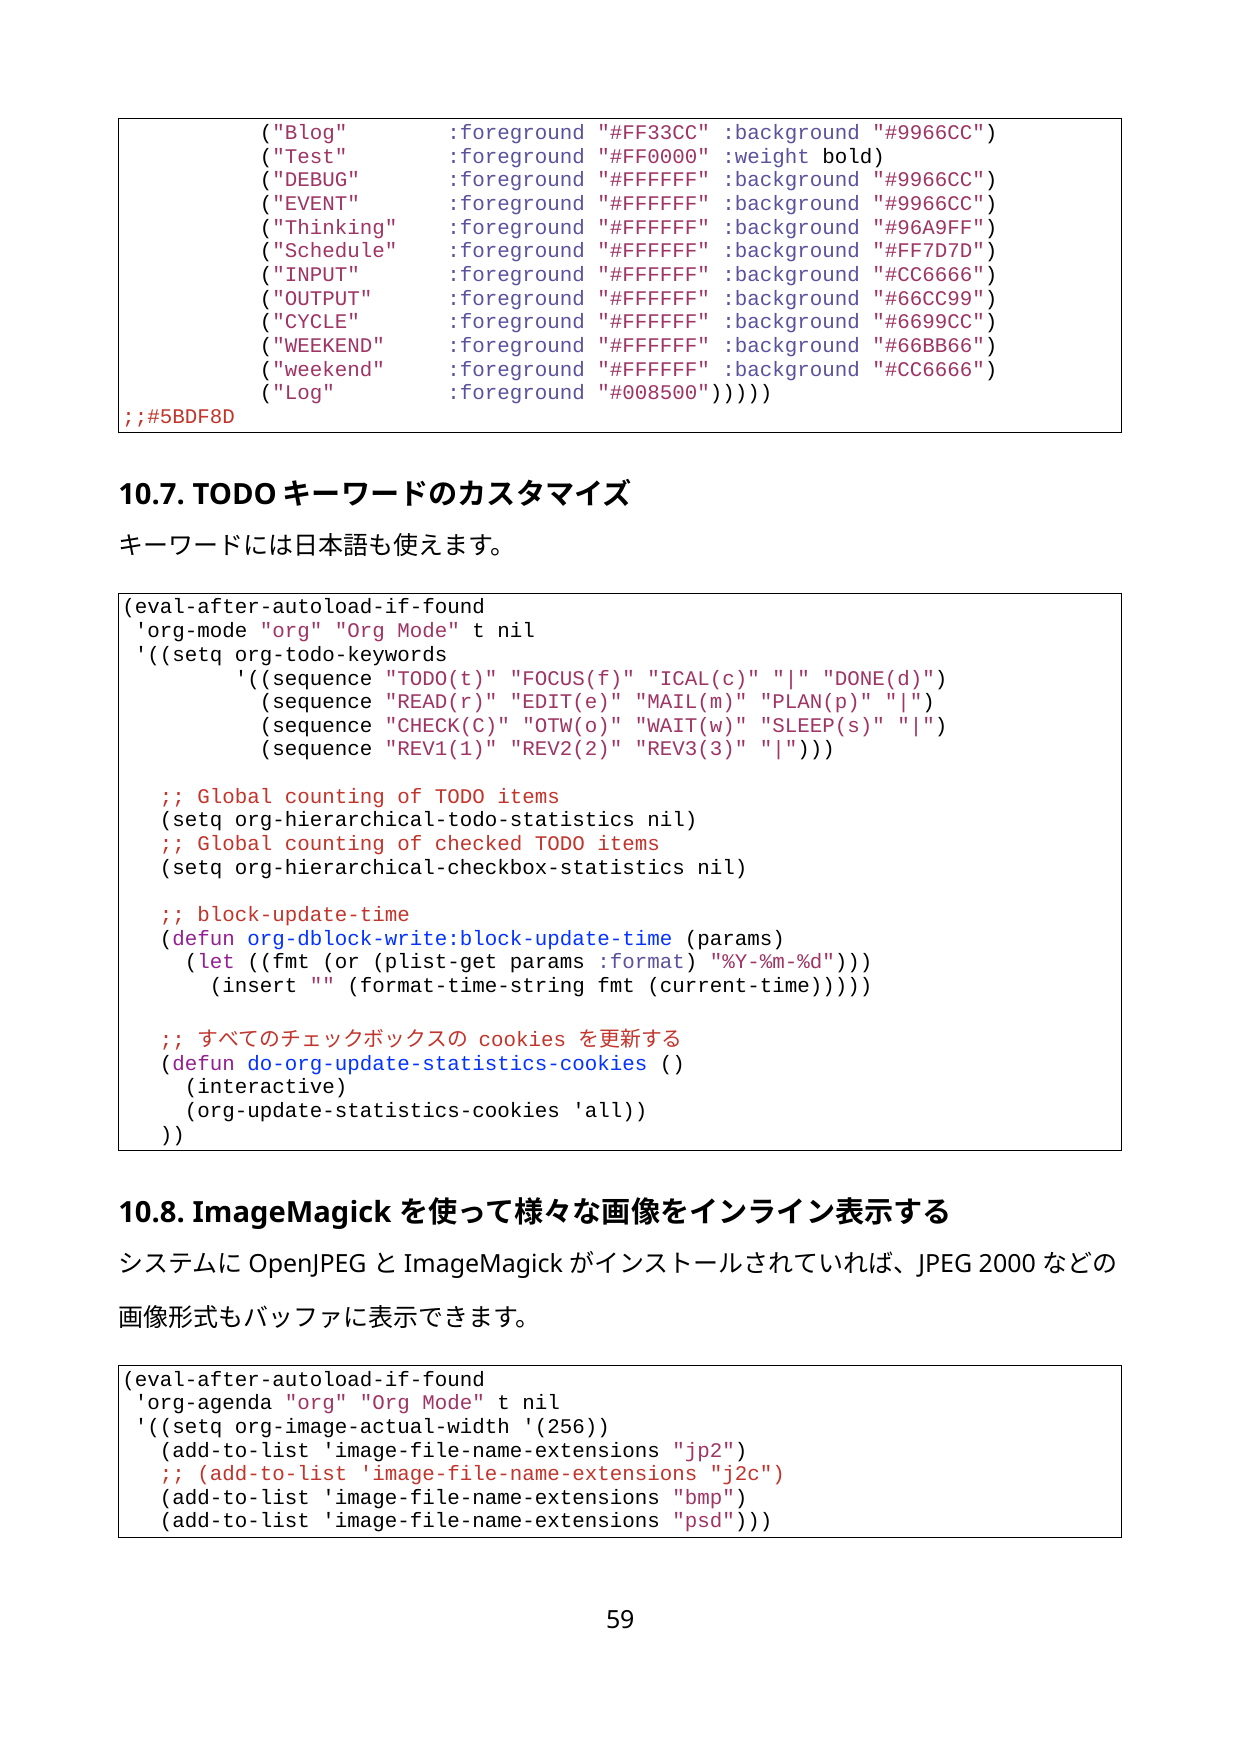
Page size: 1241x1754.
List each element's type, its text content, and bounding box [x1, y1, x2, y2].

text (add-to-list 'image-file-name-extensions "bmp") [119, 1483, 1121, 1507]
text ;; すべてのチェックボックスの cookies を更新する [119, 1018, 1121, 1049]
text ("EVENT" :foreground "#FFFFFF" :background "#9966CC") [119, 189, 1121, 213]
text (add-to-list 'image-file-name-extensions "psd"))) [119, 1507, 1121, 1537]
text ("Schedule" :foreground "#FFFFFF" :background "#FF7D7D") [119, 236, 1121, 260]
text ;; Global counting of TODO items [119, 782, 1121, 805]
text ("weekend" :foreground "#FFFFFF" :background "#CC6666") [119, 354, 1121, 378]
text '((setq org-image-actual-width '(256)) [119, 1412, 1121, 1436]
text ("CYCLE" :foreground "#FFFFFF" :background "#6699CC") [119, 307, 1121, 331]
text ;; Global counting of checked TODO items [119, 829, 1121, 853]
text システムに OpenJPEG と ImageMagick がインストールされていれば、JPEG 2000 などの画像形式もバッファに表示できます。 [118, 1243, 1122, 1334]
text (sequence "REV1(1)" "REV2(2)" "REV3(3)" "|"))) [119, 734, 1121, 758]
text ;; block-update-time [119, 900, 1121, 924]
text キーワードには日本語も使えます。 [118, 526, 1122, 562]
text ("OUTPUT" :foreground "#FFFFFF" :background "#66CC99") [119, 284, 1121, 307]
text (sequence "CHECK(C)" "OTW(o)" "WAIT(w)" "SLEEP(s)" "|") [119, 711, 1121, 734]
text ("Blog" :foreground "#FF33CC" :background "#9966CC") [119, 119, 1121, 142]
text 'org-agenda "org" "Org Mode" t nil [119, 1388, 1121, 1412]
text (org-update-statistics-cookies 'all)) [119, 1096, 1121, 1119]
text (defun org-dblock-write:block-update-time (params) [119, 924, 1121, 947]
text (interactive) [119, 1072, 1121, 1096]
text 'org-mode "org" "Org Mode" t nil [119, 616, 1121, 640]
text ;;#5BDF8D [119, 402, 1121, 432]
subtitle TODOキーワードのカスタマイズ [118, 471, 1122, 513]
text ;; (add-to-list 'image-file-name-extensions "j2c") [119, 1459, 1121, 1483]
text (eval-after-autoload-if-found [119, 1366, 1121, 1388]
text ("INPUT" :foreground "#FFFFFF" :background "#CC6666") [119, 260, 1121, 284]
text (add-to-list 'image-file-name-extensions "jp2") [119, 1436, 1121, 1459]
text (setq org-hierarchical-checkbox-statistics nil) [119, 853, 1121, 876]
text ("Thinking" :foreground "#FFFFFF" :background "#96A9FF") [119, 213, 1121, 236]
text ("DEBUG" :foreground "#FFFFFF" :background "#9966CC") [119, 165, 1121, 189]
text (setq org-hierarchical-todo-statistics nil) [119, 805, 1121, 829]
text )) [119, 1119, 1121, 1150]
text (defun do-org-update-statistics-cookies () [119, 1049, 1121, 1072]
text (eval-after-autoload-if-found [119, 594, 1121, 616]
text (sequence "READ(r)" "EDIT(e)" "MAIL(m)" "PLAN(p)" "|") [119, 687, 1121, 711]
text ("WEEKEND" :foreground "#FFFFFF" :background "#66BB66") [119, 331, 1121, 354]
text '((sequence "TODO(t)" "FOCUS(f)" "ICAL(c)" "|" "DONE(d)") [119, 663, 1121, 687]
text (let ((fmt (or (plist-get params :format) "%Y-%m-%d"))) [119, 947, 1121, 971]
text ("Test" :foreground "#FF0000" :weight bold) [119, 142, 1121, 165]
subtitle ImageMagick を使って様々な画像をインライン表示する [118, 1188, 1122, 1231]
text '((setq org-todo-keywords [119, 640, 1121, 663]
text ("Log" :foreground "#008500"))))) [119, 378, 1121, 402]
text (insert "" (format-time-string fmt (current-time))))) [119, 971, 1121, 994]
